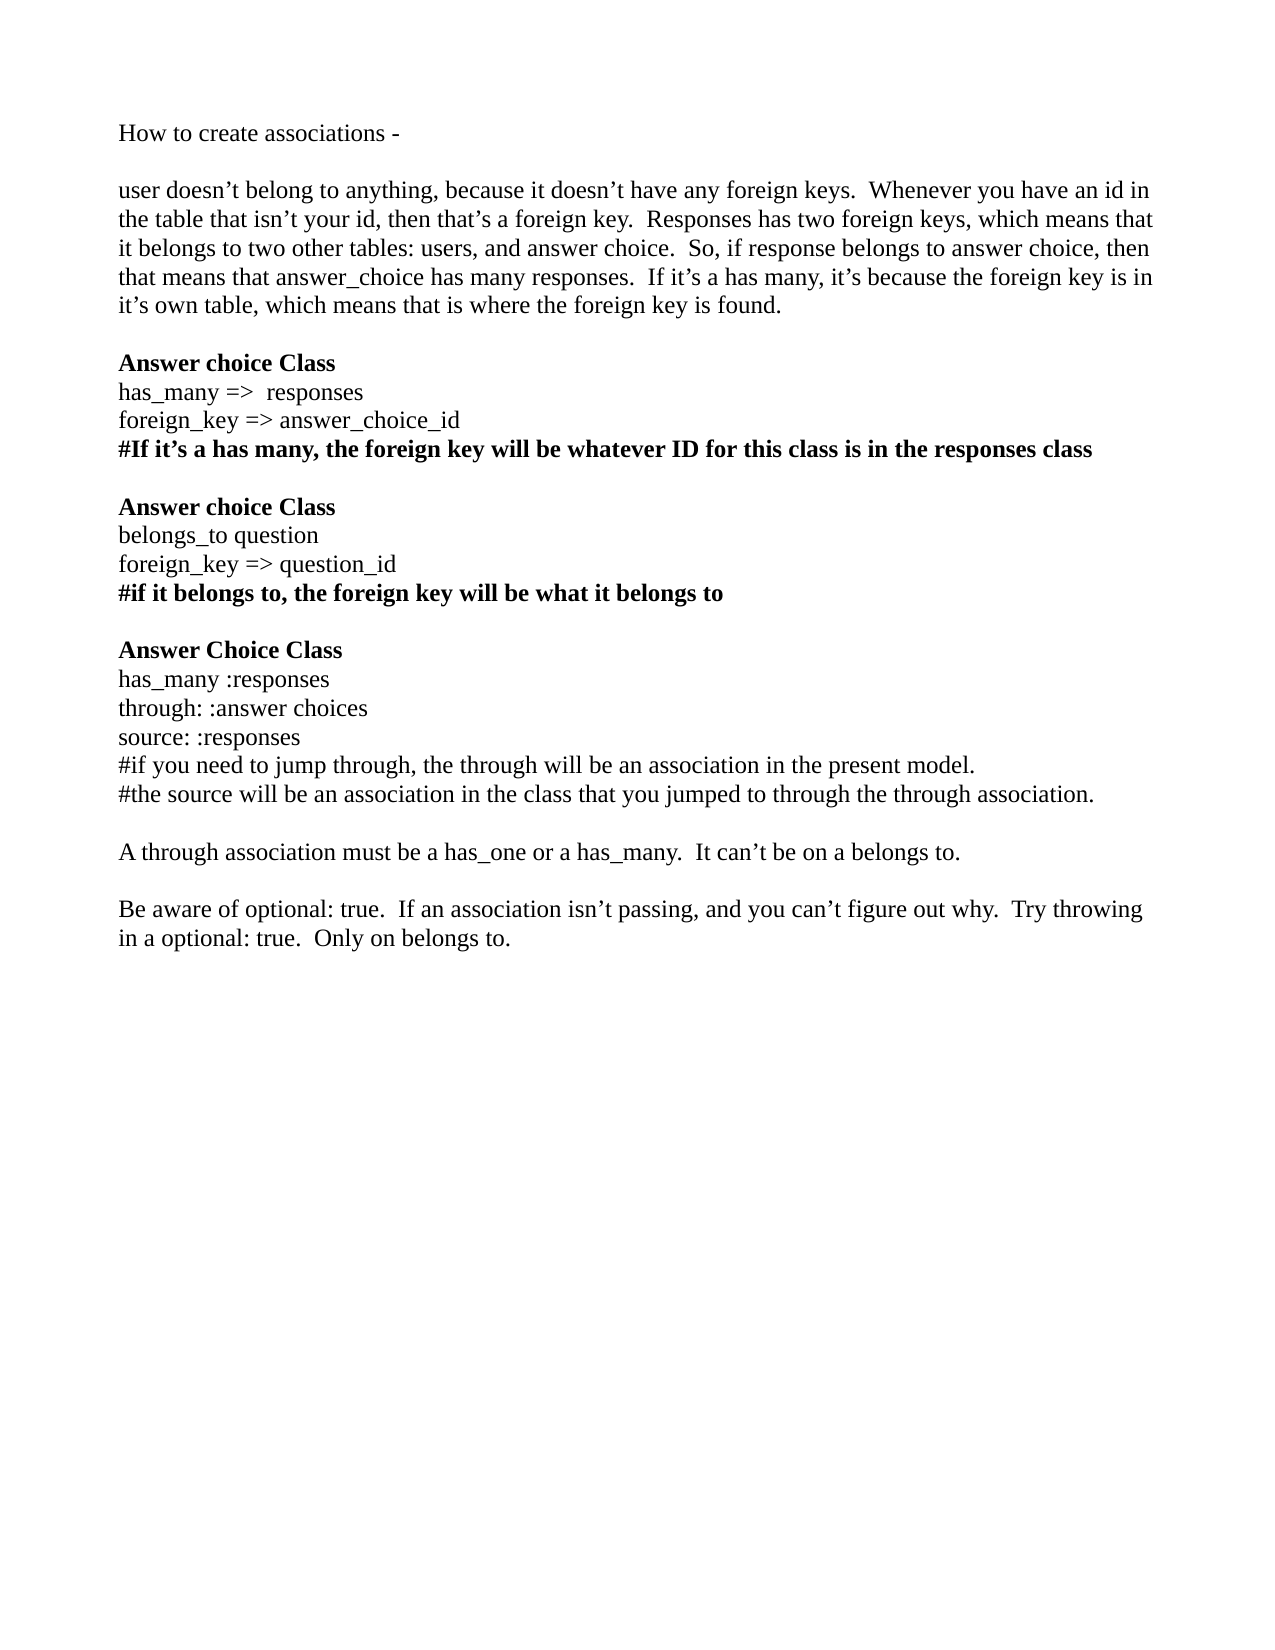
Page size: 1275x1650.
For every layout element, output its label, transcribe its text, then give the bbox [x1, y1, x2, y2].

text user doesn’t belong to anything, because it doesn’t have any foreign keys. Whenever you have an id in the table that isn’t your id, then that’s a foreign key. Responses has two foreign keys, which means that it belongs to two other tables: users, and answer choice. So, if response belongs to answer choice, then that means that answer_choice has many responses. If it’s a has many, it’s because the foreign key is in it’s own table, which means that is where the foreign key is found. [118, 176, 1157, 319]
text Answer choice Class [118, 348, 1157, 377]
text Answer choice Class [118, 492, 1157, 521]
text through: :answer choices [118, 693, 1157, 722]
text has_many => responses [118, 377, 1157, 406]
text Be aware of optional: true. If an association isn’t passing, and you can’t figure out why. Try throwing in a optional: true. Only on belongs to. [118, 894, 1157, 952]
text #if you need to jump through, the through will be an association in the present model. [118, 751, 1157, 779]
text belongs_to question [118, 521, 1157, 549]
text #If it’s a has many, the foreign key will be whatever ID for this class is in the responses class [118, 434, 1157, 463]
text #the source will be an association in the class that you jumped to through the through association. [118, 779, 1157, 808]
text foreign_key => answer_choice_id [118, 406, 1157, 434]
text How to create associations - [118, 118, 1157, 147]
text has_many :responses [118, 664, 1157, 693]
text A through association must be a has_one or a has_many. It can’t be on a belongs to. [118, 837, 1157, 866]
text Answer Choice Class [118, 636, 1157, 664]
text foreign_key => question_id [118, 549, 1157, 578]
text #if it belongs to, the foreign key will be what it belongs to [118, 578, 1157, 607]
text source: :responses [118, 722, 1157, 751]
